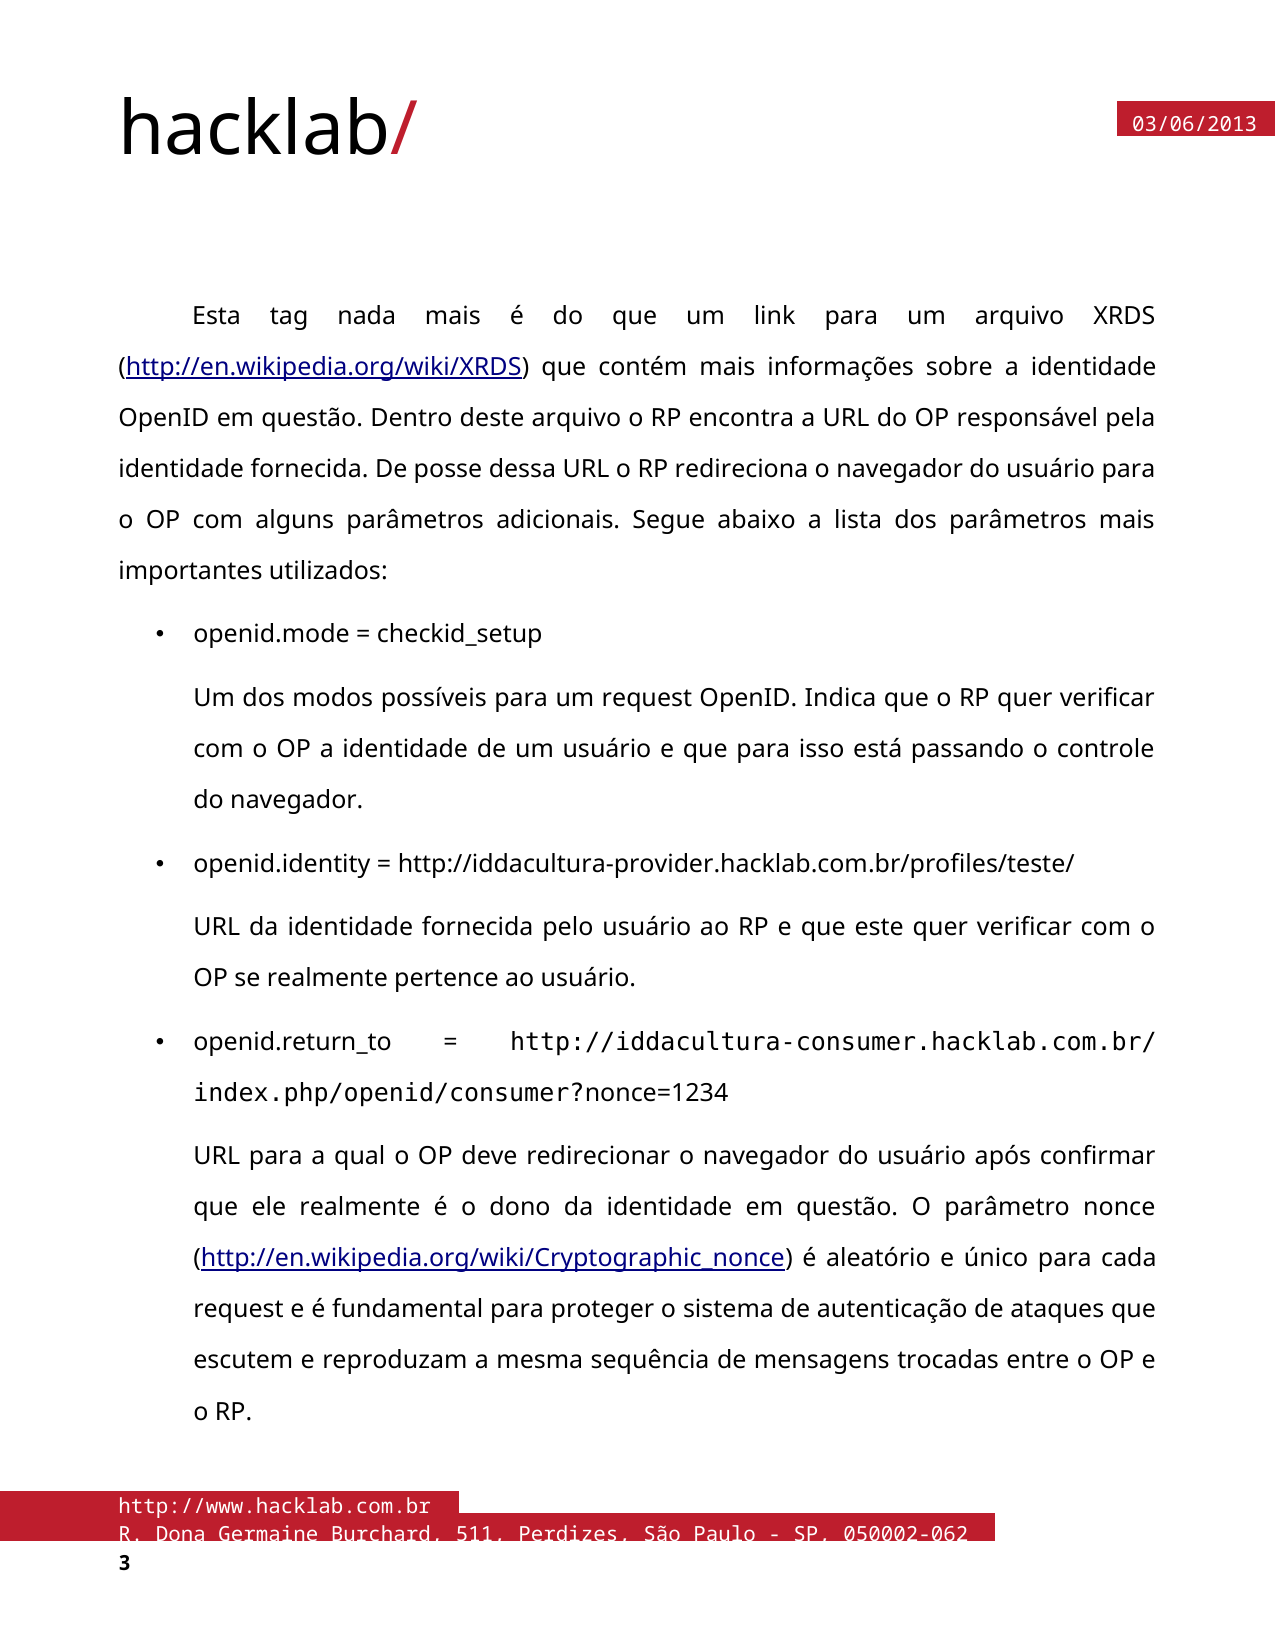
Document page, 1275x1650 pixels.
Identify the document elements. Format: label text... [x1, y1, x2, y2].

list URL para a qual o OP deve redirecionar o navegador do usuário após confirmar que ele realmente é o dono da identidade em questão. O parâmetro nonce (http://en.wikipedia.org/wiki/Cryptographic_nonce) é aleatório e único para cada request e é fundamental para proteger o sistema de autenticação de ataques que escutem e reproduzam a mesma sequência de mensagens trocadas entre o OP e o RP. [156, 1138, 1157, 1427]
list openid.mode = checkid_setup [156, 616, 1157, 650]
list openid.identity = http://iddacultura-provider.hacklab.com.br/profiles/teste/ [156, 845, 1157, 879]
text Esta tag nada mais é do que um link para um arquivo XRDS (http://en.wikipedia.org/wiki/XRDS) que contém mais informações sobre a identidade OpenID em questão. Dentro deste arquivo o RP encontra a URL do OP responsável pela identidade fornecida. De posse dessa URL o RP redireciona o navegador do usuário para o OP com alguns parâmetros adicionais. Segue abaixo a lista dos parâmetros mais importantes utilizados: [118, 297, 1157, 587]
list Um dos modos possíveis para um request OpenID. Indica que o RP quer verificar com o OP a identidade de um usuário e que para isso está passando o controle do navegador. [156, 680, 1157, 816]
list URL da identidade fornecida pelo usuário ao RP e que este quer verificar com o OP se realmente pertence ao usuário. [156, 909, 1157, 994]
list openid.return_to = http://iddacultura-consumer.hacklab.com.br/ index.php/openid/consumer?nonce=1234 [156, 1023, 1157, 1108]
